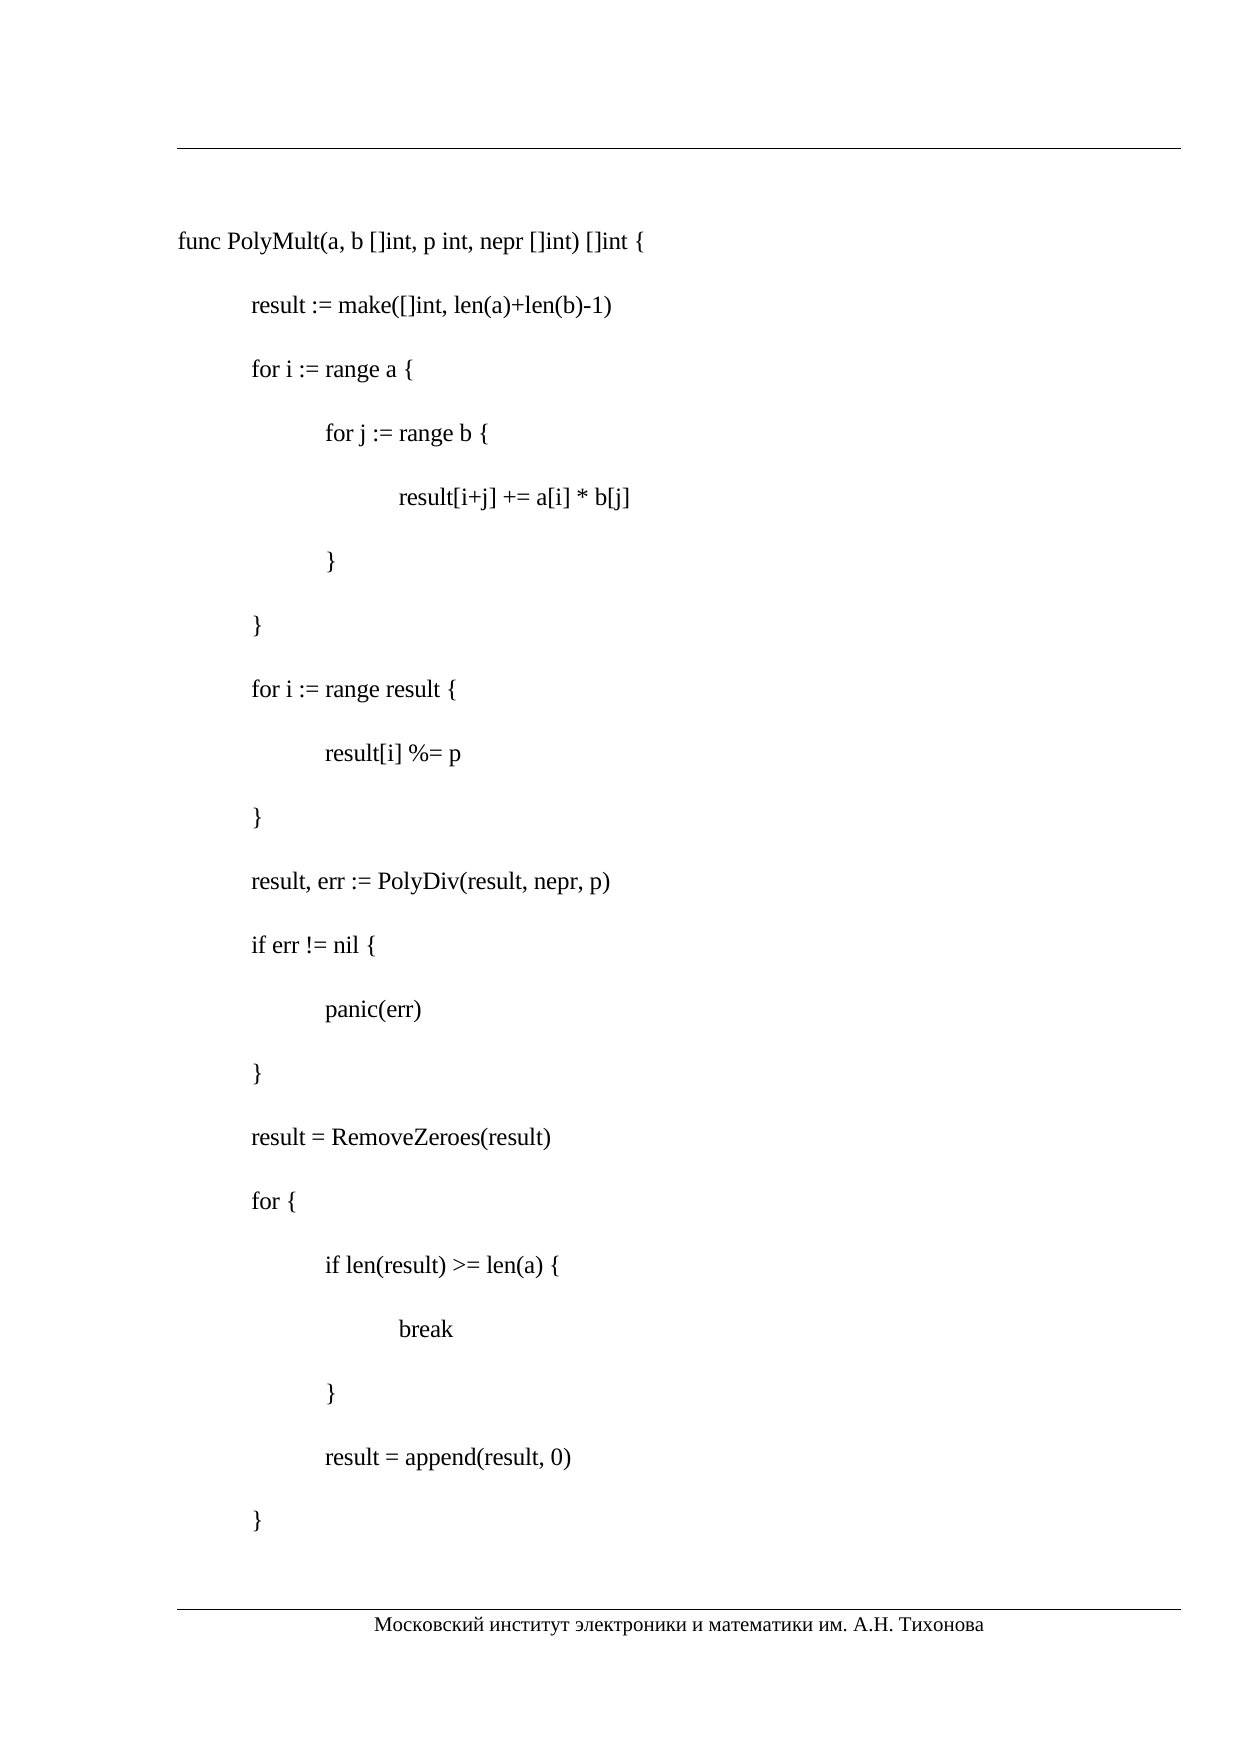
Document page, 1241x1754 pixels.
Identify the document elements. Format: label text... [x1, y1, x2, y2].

text } [177, 546, 1181, 575]
text } [177, 610, 1181, 639]
text result = append(result, 0) [177, 1442, 1181, 1470]
text result = RemoveZeroes(result) [177, 1122, 1181, 1151]
text result[i] %= p [177, 738, 1181, 767]
text break [177, 1314, 1181, 1342]
text } [177, 1058, 1181, 1087]
text if err != nil { [177, 930, 1181, 959]
text for { [177, 1186, 1181, 1214]
text result, err := PolyDiv(result, nepr, p) [177, 866, 1181, 895]
text if len(result) >= len(a) { [177, 1250, 1181, 1278]
text for j := range b { [177, 418, 1181, 447]
text } [177, 1506, 1181, 1534]
text for i := range result { [177, 674, 1181, 703]
text result[i+j] += a[i] * b[j] [177, 482, 1181, 511]
text panic(err) [177, 994, 1181, 1023]
text func PolyMult(a, b []int, p int, nepr []int) []int { [177, 226, 1181, 255]
text } [177, 802, 1181, 831]
text } [177, 1378, 1181, 1406]
text result := make([]int, len(a)+len(b)-1) [177, 290, 1181, 319]
text for i := range a { [177, 354, 1181, 383]
